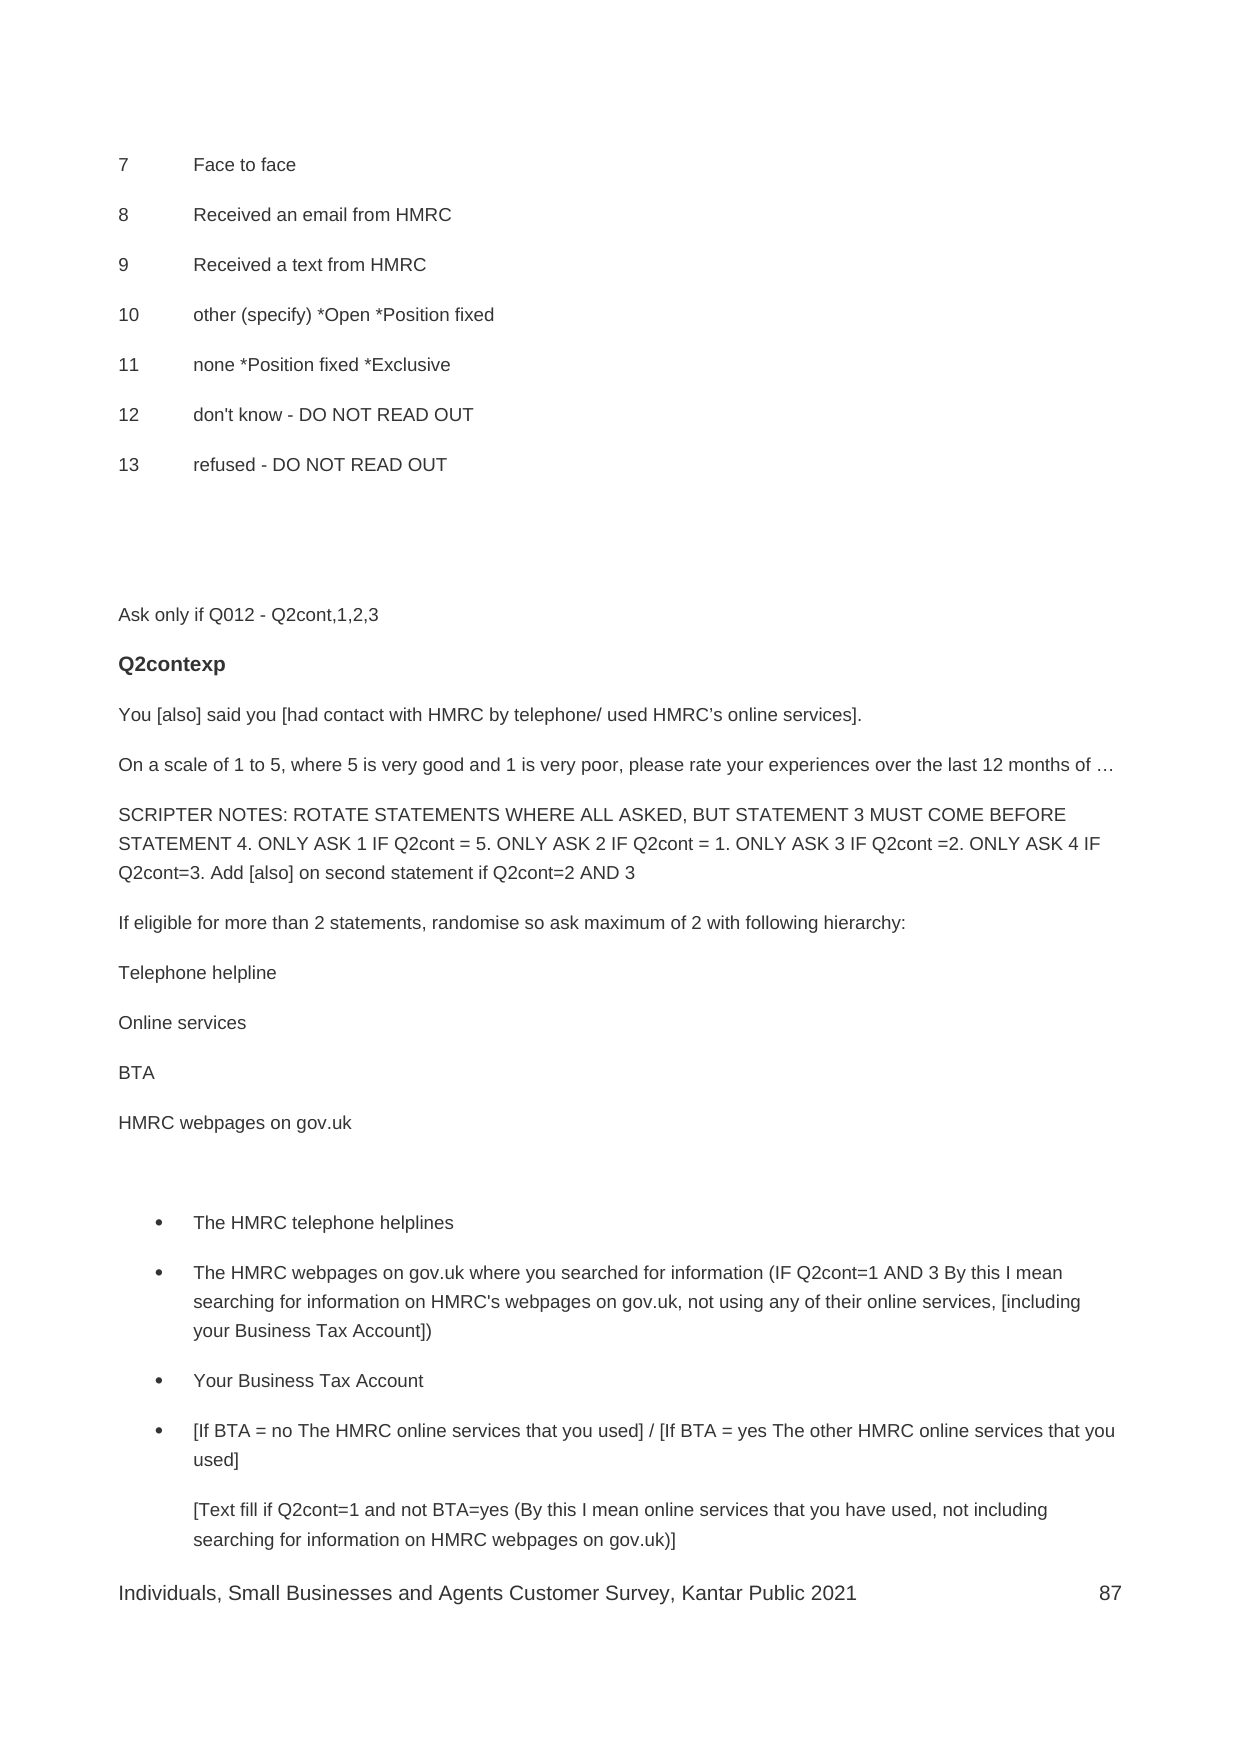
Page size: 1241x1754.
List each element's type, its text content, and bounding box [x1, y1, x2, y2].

list [If BTA = no The HMRC online services that you used] / [If BTA = yes The other HMRC online services that you used] [156, 1414, 1122, 1473]
text Q2contexp [118, 648, 1122, 677]
list [Text fill if Q2cont=1 and not BTA=yes (By this I mean online services that you have used, not including searching for information on HMRC webpages on gov.uk)] [193, 1493, 1122, 1552]
list The HMRC webpages on gov.uk where you searched for information (IF Q2cont=1 AND 3 By this I mean searching for information on HMRC's webpages on gov.uk, not using any of their online services, [including your Business Tax Account]) [156, 1256, 1122, 1343]
text Telephone helpline [118, 956, 1122, 985]
text 7 Face to face [118, 148, 1122, 177]
text HMRC webpages on gov.uk [118, 1106, 1122, 1135]
text On a scale of 1 to 5, where 5 is very good and 1 is very poor, please rate your experiences over the last 12 months of … [118, 748, 1122, 777]
text 9 Received a text from HMRC [118, 248, 1122, 277]
text 13 refused - DO NOT READ OUT [118, 448, 1122, 477]
text You [also] said you [had contact with HMRC by telephone/ used HMRC’s online services]. [118, 698, 1122, 727]
text If eligible for more than 2 statements, randomise so ask maximum of 2 with following hierarchy: [118, 906, 1122, 935]
text 10 other (specify) *Open *Position fixed [118, 298, 1122, 327]
text 12 don't know - DO NOT READ OUT [118, 398, 1122, 427]
text Ask only if Q012 - Q2cont,1,2,3 [118, 598, 1122, 627]
text Online services [118, 1006, 1122, 1035]
text SCRIPTER NOTES: ROTATE STATEMENTS WHERE ALL ASKED, BUT STATEMENT 3 MUST COME BEFORE STATEMENT 4. ONLY ASK 1 IF Q2cont = 5. ONLY ASK 2 IF Q2cont = 1. ONLY ASK 3 IF Q2cont =2. ONLY ASK 4 IF Q2cont=3. Add [also] on second statement if Q2cont=2 AND 3 [118, 798, 1122, 885]
text 8 Received an email from HMRC [118, 198, 1122, 227]
text 11 none *Position fixed *Exclusive [118, 348, 1122, 377]
list The HMRC telephone helplines [156, 1206, 1122, 1235]
list Your Business Tax Account [156, 1364, 1122, 1393]
text BTA [118, 1056, 1122, 1085]
